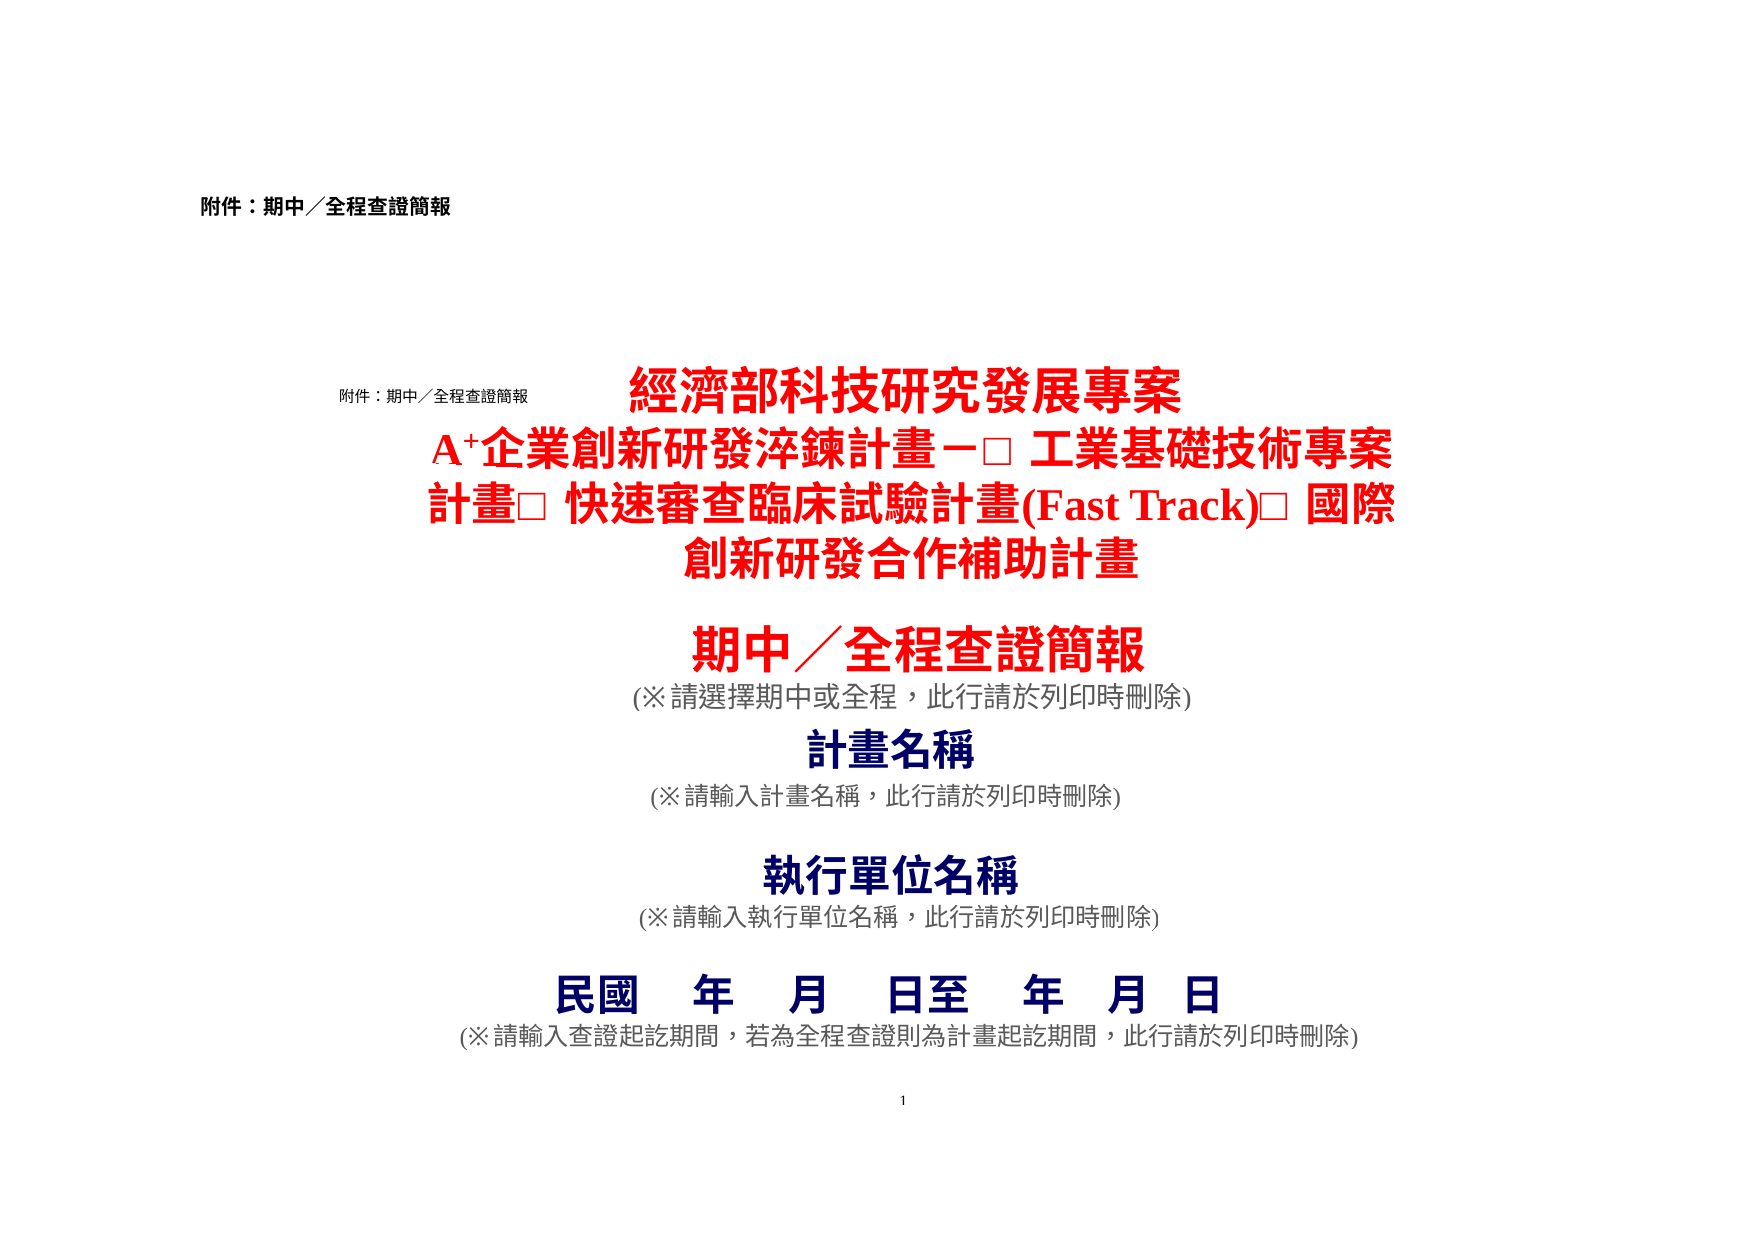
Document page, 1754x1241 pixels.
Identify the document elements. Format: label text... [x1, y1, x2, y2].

subtitle 附件：期中／全程查證簡報 [151, 179, 1604, 223]
